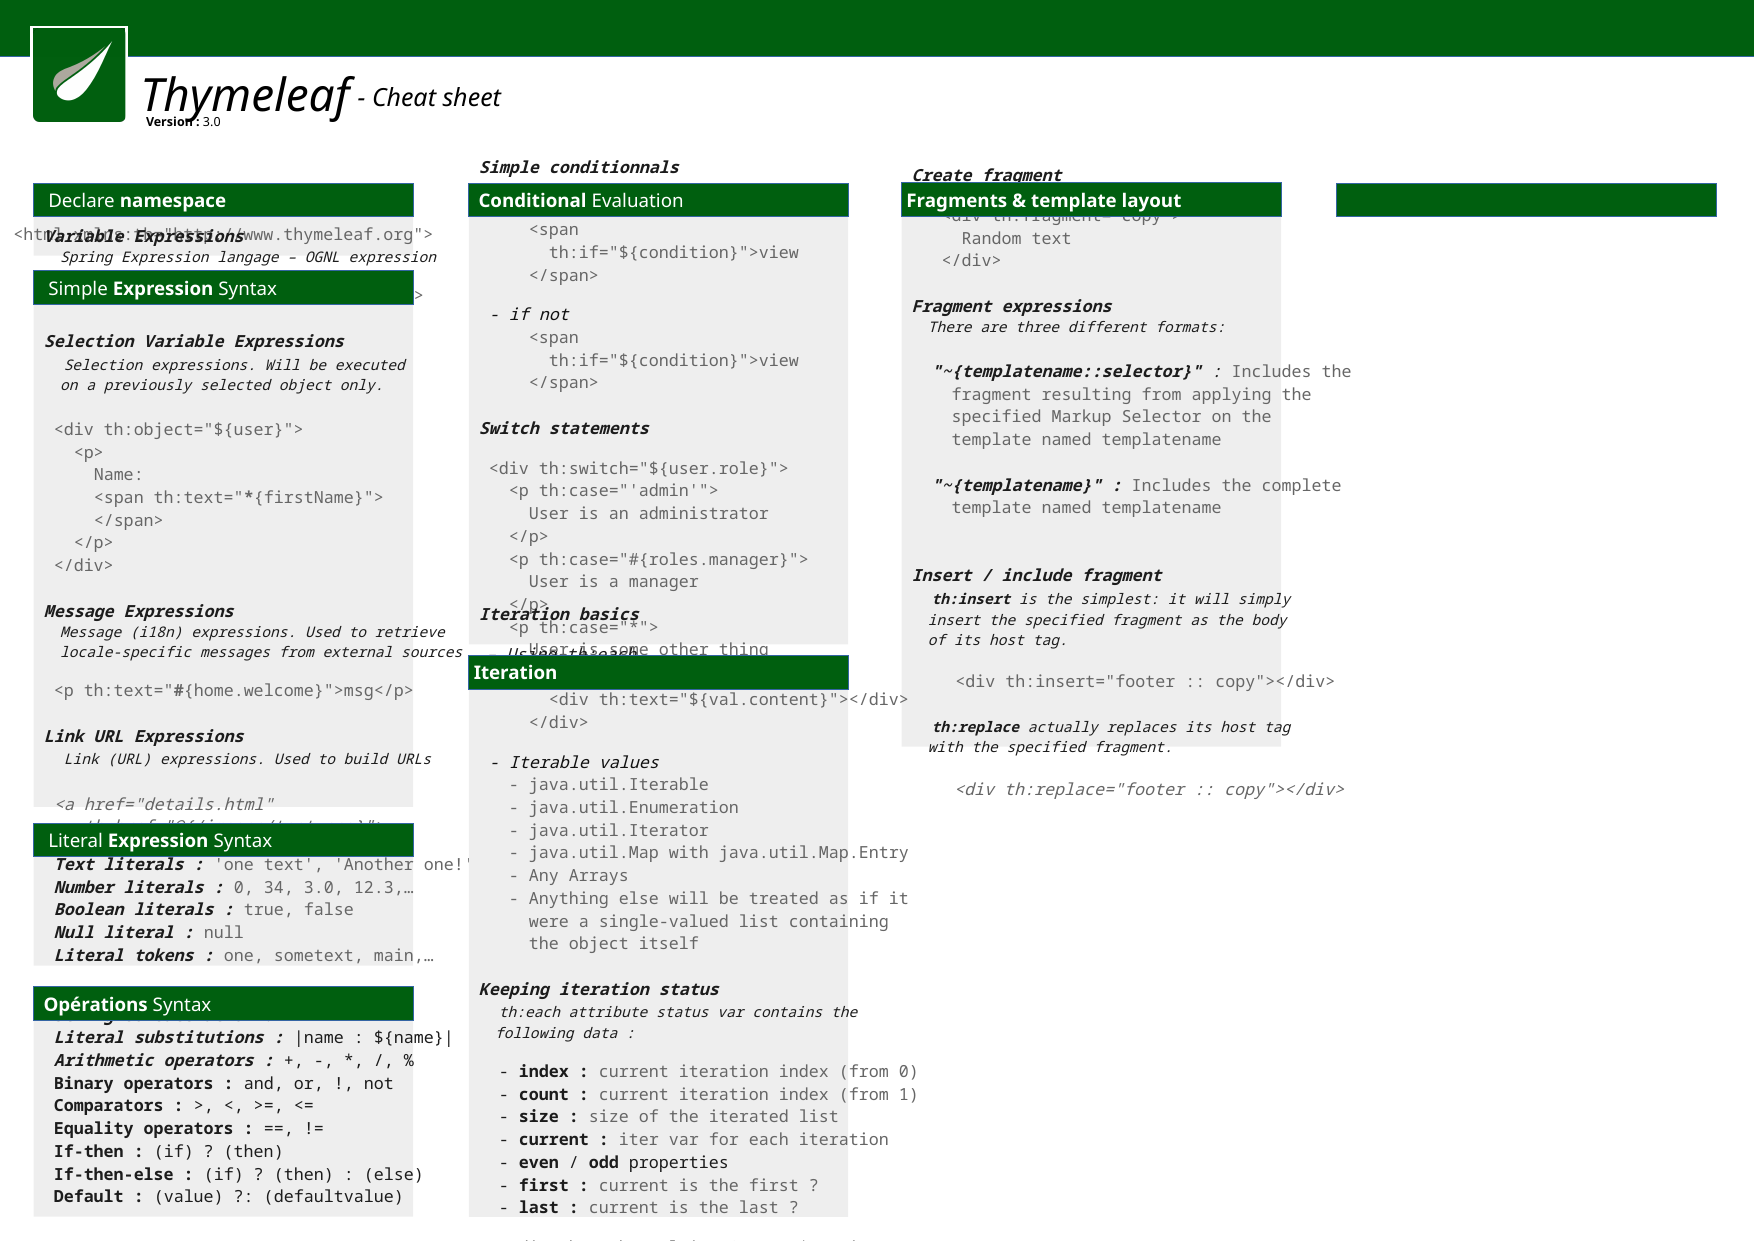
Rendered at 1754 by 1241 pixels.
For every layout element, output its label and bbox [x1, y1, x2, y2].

picture [33, 28, 126, 122]
